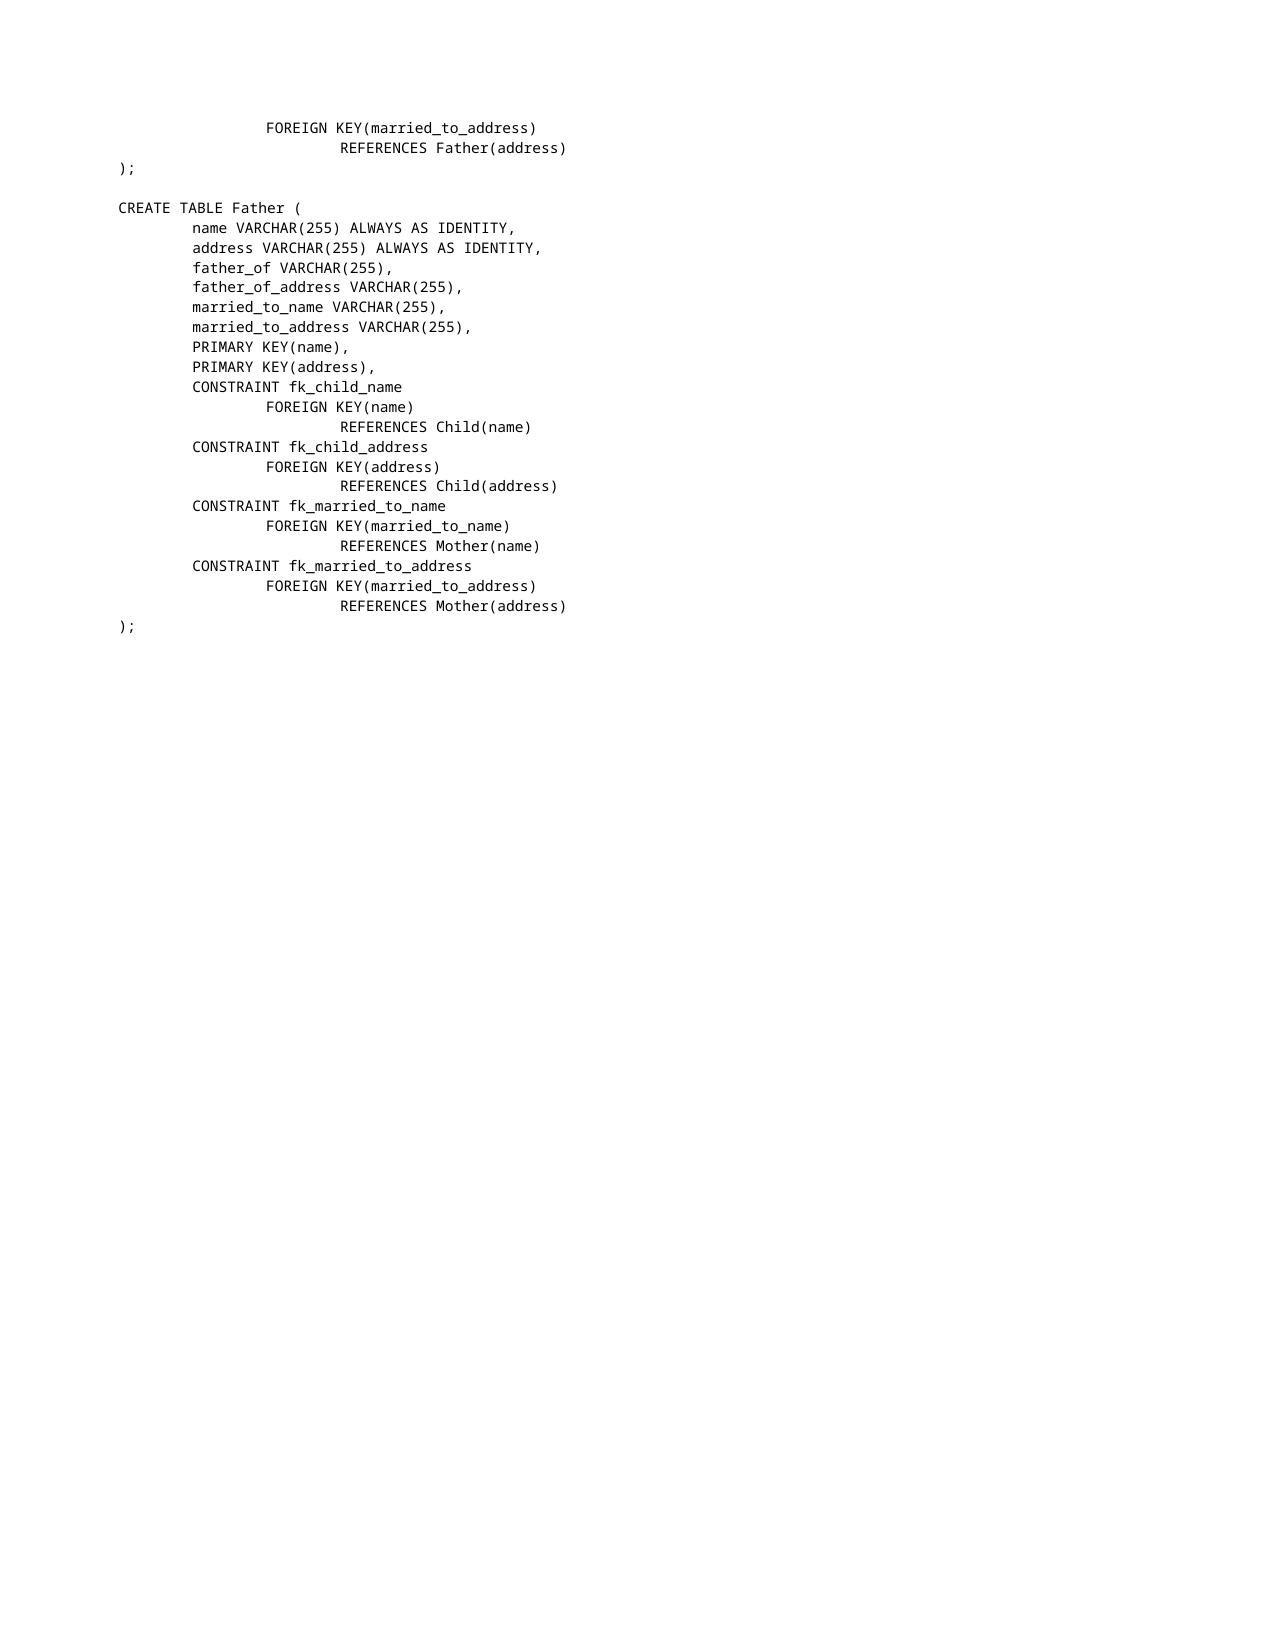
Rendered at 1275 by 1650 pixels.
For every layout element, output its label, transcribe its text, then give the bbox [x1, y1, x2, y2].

text CONSTRAINT fk_child_name [118, 377, 1157, 397]
text CONSTRAINT fk_married_to_name [118, 496, 1157, 516]
text CONSTRAINT fk_married_to_address [118, 556, 1157, 576]
text REFERENCES Child(name) [118, 417, 1157, 436]
text REFERENCES Father(address) [118, 138, 1157, 158]
text PRIMARY KEY(name), [118, 337, 1157, 357]
text married_to_name VARCHAR(255), [118, 297, 1157, 317]
text FOREIGN KEY(address) [118, 456, 1157, 476]
text CREATE TABLE Father ( [118, 198, 1157, 218]
text CONSTRAINT fk_child_address [118, 436, 1157, 456]
text REFERENCES Child(address) [118, 476, 1157, 496]
text father_of_address VARCHAR(255), [118, 277, 1157, 297]
text married_to_address VARCHAR(255), [118, 317, 1157, 337]
text PRIMARY KEY(address), [118, 357, 1157, 377]
text name VARCHAR(255) ALWAYS AS IDENTITY, [118, 218, 1157, 237]
text REFERENCES Mother(name) [118, 536, 1157, 556]
text FOREIGN KEY(married_to_address) [118, 118, 1157, 138]
text father_of VARCHAR(255), [118, 257, 1157, 277]
text REFERENCES Mother(address) [118, 596, 1157, 616]
text FOREIGN KEY(married_to_address) [118, 576, 1157, 596]
text ); [118, 158, 1157, 178]
text ); [118, 616, 1157, 635]
text FOREIGN KEY(married_to_name) [118, 516, 1157, 536]
text FOREIGN KEY(name) [118, 397, 1157, 417]
text address VARCHAR(255) ALWAYS AS IDENTITY, [118, 237, 1157, 257]
